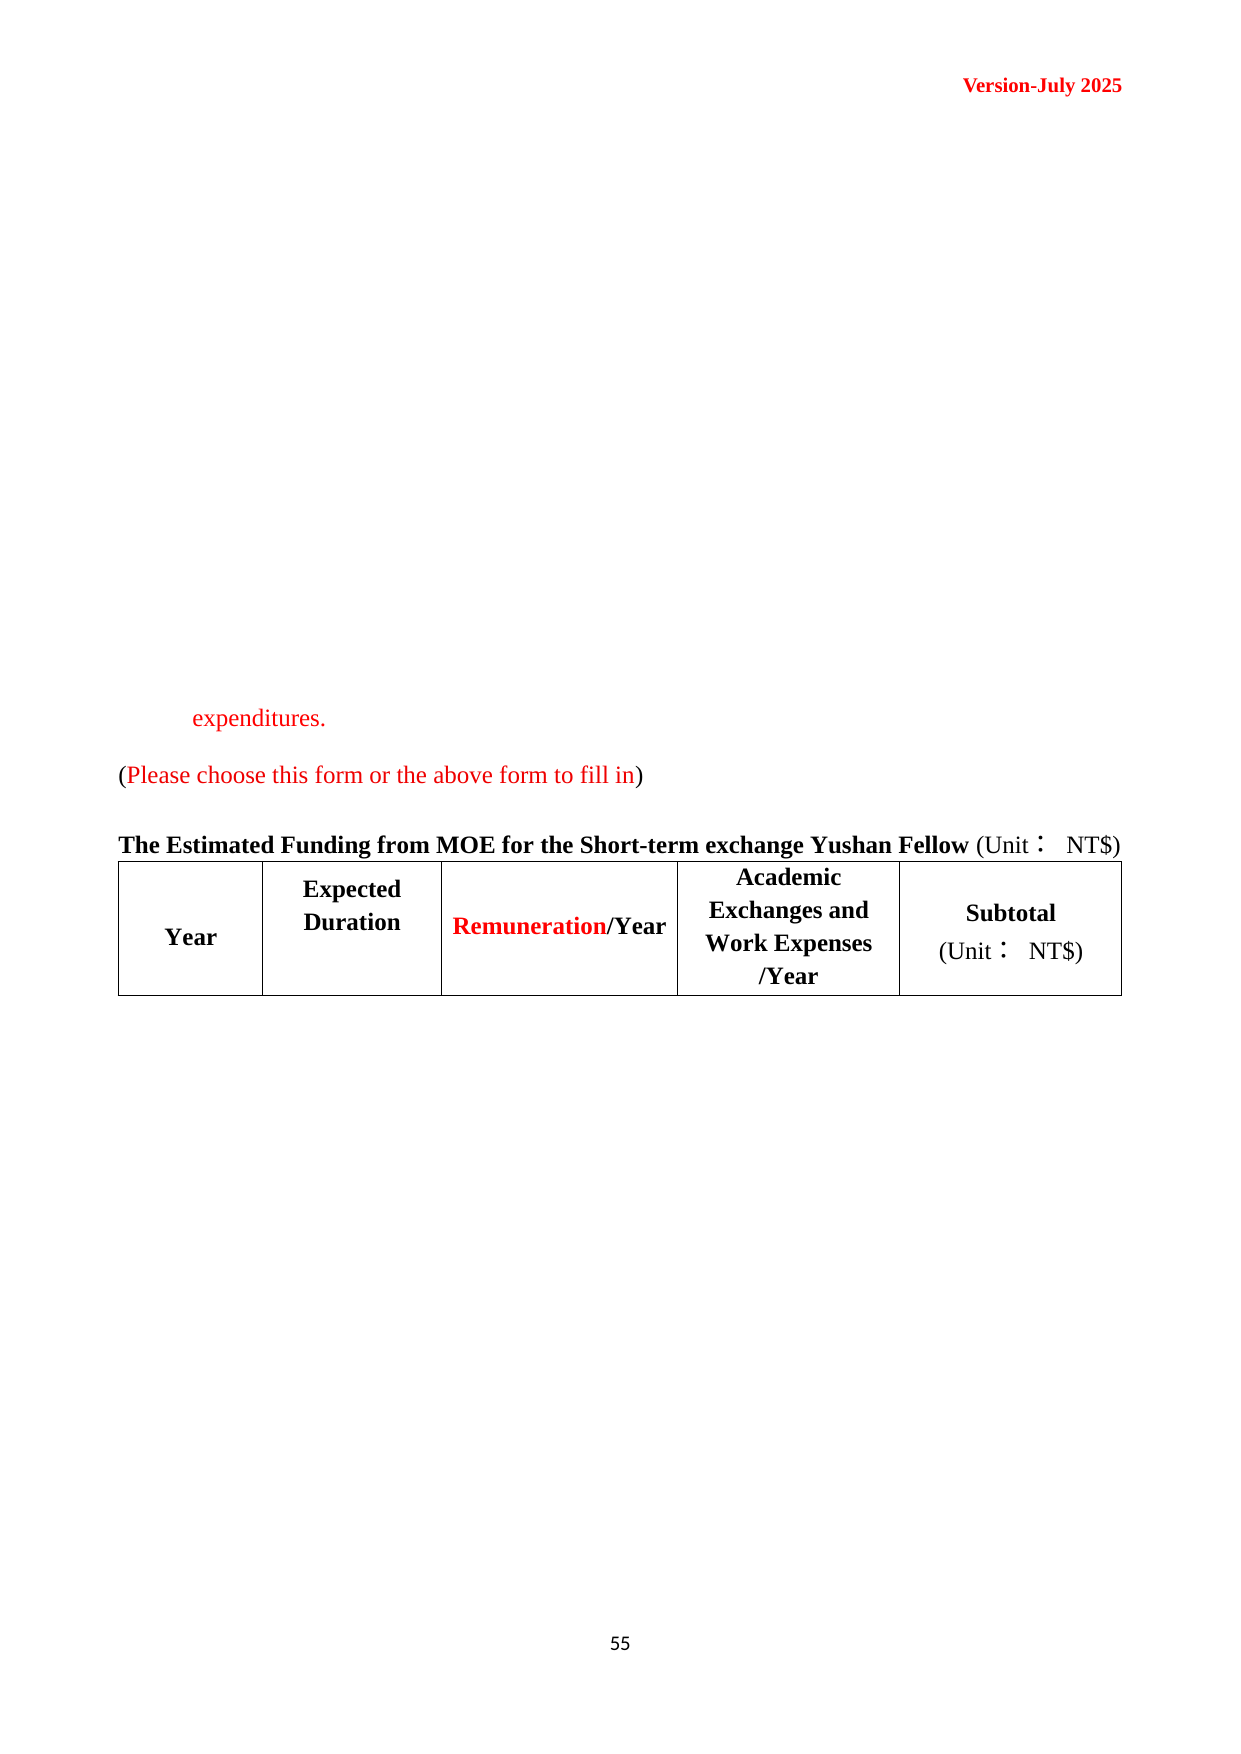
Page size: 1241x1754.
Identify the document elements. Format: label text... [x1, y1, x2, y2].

list expenditures. [142, 703, 1122, 732]
text (Please choose this form or the above form to fill in) [118, 760, 1122, 789]
table_header Subtotal (Unit： NT$) [900, 862, 1121, 995]
text The Estimated Funding from MOE for the Short-term exchange Yushan Fellow (Unit： NT$) [118, 825, 1122, 861]
table_header Year [119, 862, 262, 995]
table_header Expected Duration [263, 862, 441, 995]
table_header Academic Exchanges and Work Expenses /Year [678, 862, 899, 995]
table_header Remuneration/Year [442, 862, 677, 995]
